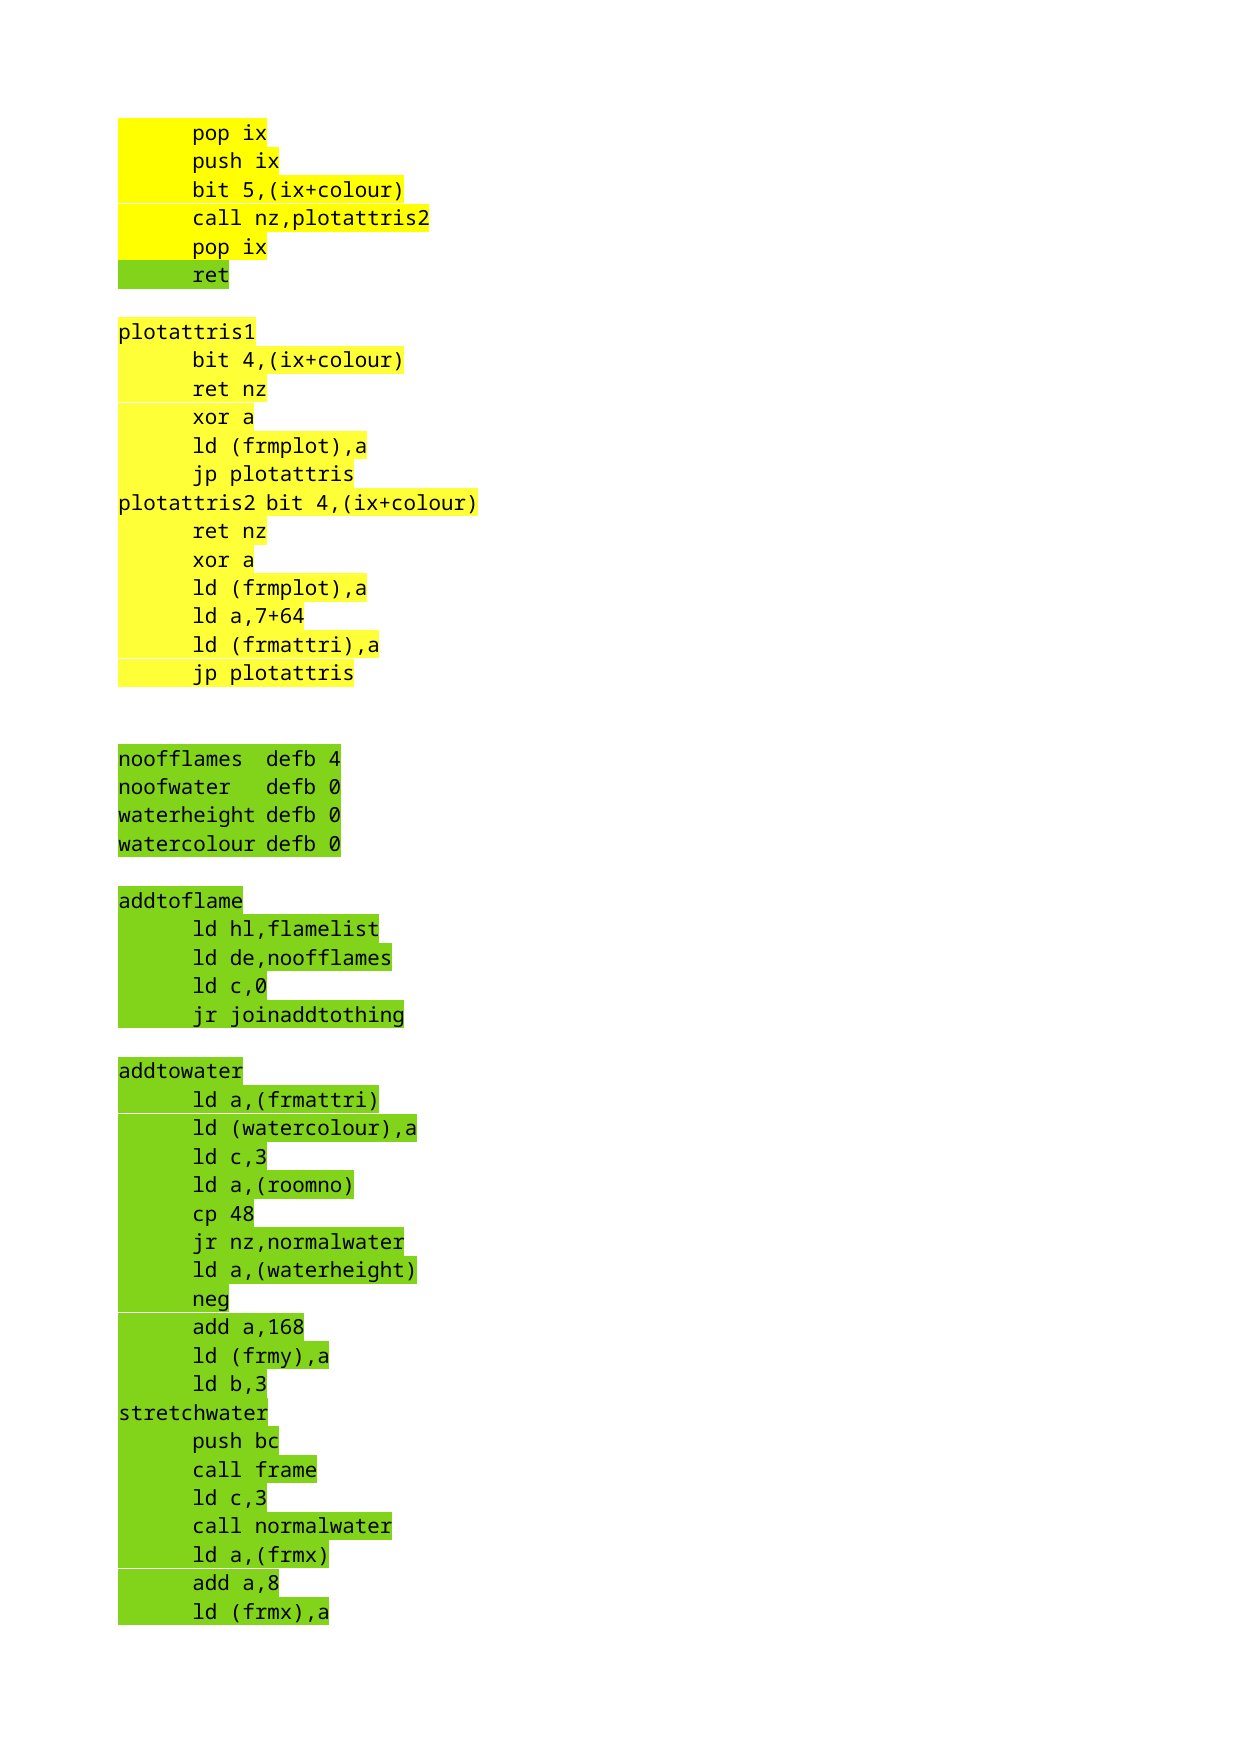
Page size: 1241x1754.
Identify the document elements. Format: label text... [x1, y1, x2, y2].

text push ix [118, 147, 1122, 175]
text ld c,0 [118, 971, 1122, 1000]
text xor a [118, 545, 1122, 573]
text call frame [118, 1455, 1122, 1483]
text ld hl,flamelist [118, 914, 1122, 943]
text jr nz,normalwater [118, 1227, 1122, 1256]
text pop ix [118, 118, 1122, 147]
text jp plotattris [118, 658, 1122, 687]
text bit 4,(ix+colour) [118, 346, 1122, 374]
text call normalwater [118, 1512, 1122, 1540]
text noofflames defb 4 [118, 744, 1122, 772]
text noofwater defb 0 [118, 772, 1122, 801]
text cp 48 [118, 1199, 1122, 1227]
text ld de,noofflames [118, 943, 1122, 971]
text ld (frmattri),a [118, 630, 1122, 658]
text watercolour defb 0 [118, 829, 1122, 857]
text ld a,(roomno) [118, 1170, 1122, 1199]
text add a,8 [118, 1568, 1122, 1597]
text addtoflame [118, 886, 1122, 914]
text waterheight defb 0 [118, 801, 1122, 829]
text ld c,3 [118, 1483, 1122, 1512]
text ld a,(waterheight) [118, 1256, 1122, 1284]
text call nz,plotattris2 [118, 203, 1122, 232]
text ld (frmplot),a [118, 573, 1122, 602]
text xor a [118, 402, 1122, 431]
text ret nz [118, 516, 1122, 545]
text bit 5,(ix+colour) [118, 175, 1122, 203]
text plotattris2 bit 4,(ix+colour) [118, 488, 1122, 516]
text pop ix [118, 232, 1122, 260]
text ld b,3 [118, 1369, 1122, 1398]
text ld (frmy),a [118, 1341, 1122, 1369]
text addtowater [118, 1057, 1122, 1085]
text stretchwater [118, 1398, 1122, 1426]
text ld a,(frmx) [118, 1540, 1122, 1568]
text ld (watercolour),a [118, 1113, 1122, 1142]
text ret nz [118, 374, 1122, 402]
text push bc [118, 1426, 1122, 1455]
text neg [118, 1284, 1122, 1312]
text ld (frmplot),a [118, 431, 1122, 459]
text ld a,7+64 [118, 602, 1122, 630]
text ld (frmx),a [118, 1597, 1122, 1625]
text jp plotattris [118, 459, 1122, 488]
text plotattris1 [118, 317, 1122, 346]
text ld c,3 [118, 1142, 1122, 1170]
text ld a,(frmattri) [118, 1085, 1122, 1113]
text ret [118, 260, 1122, 289]
text add a,168 [118, 1312, 1122, 1341]
text jr joinaddtothing [118, 1000, 1122, 1028]
